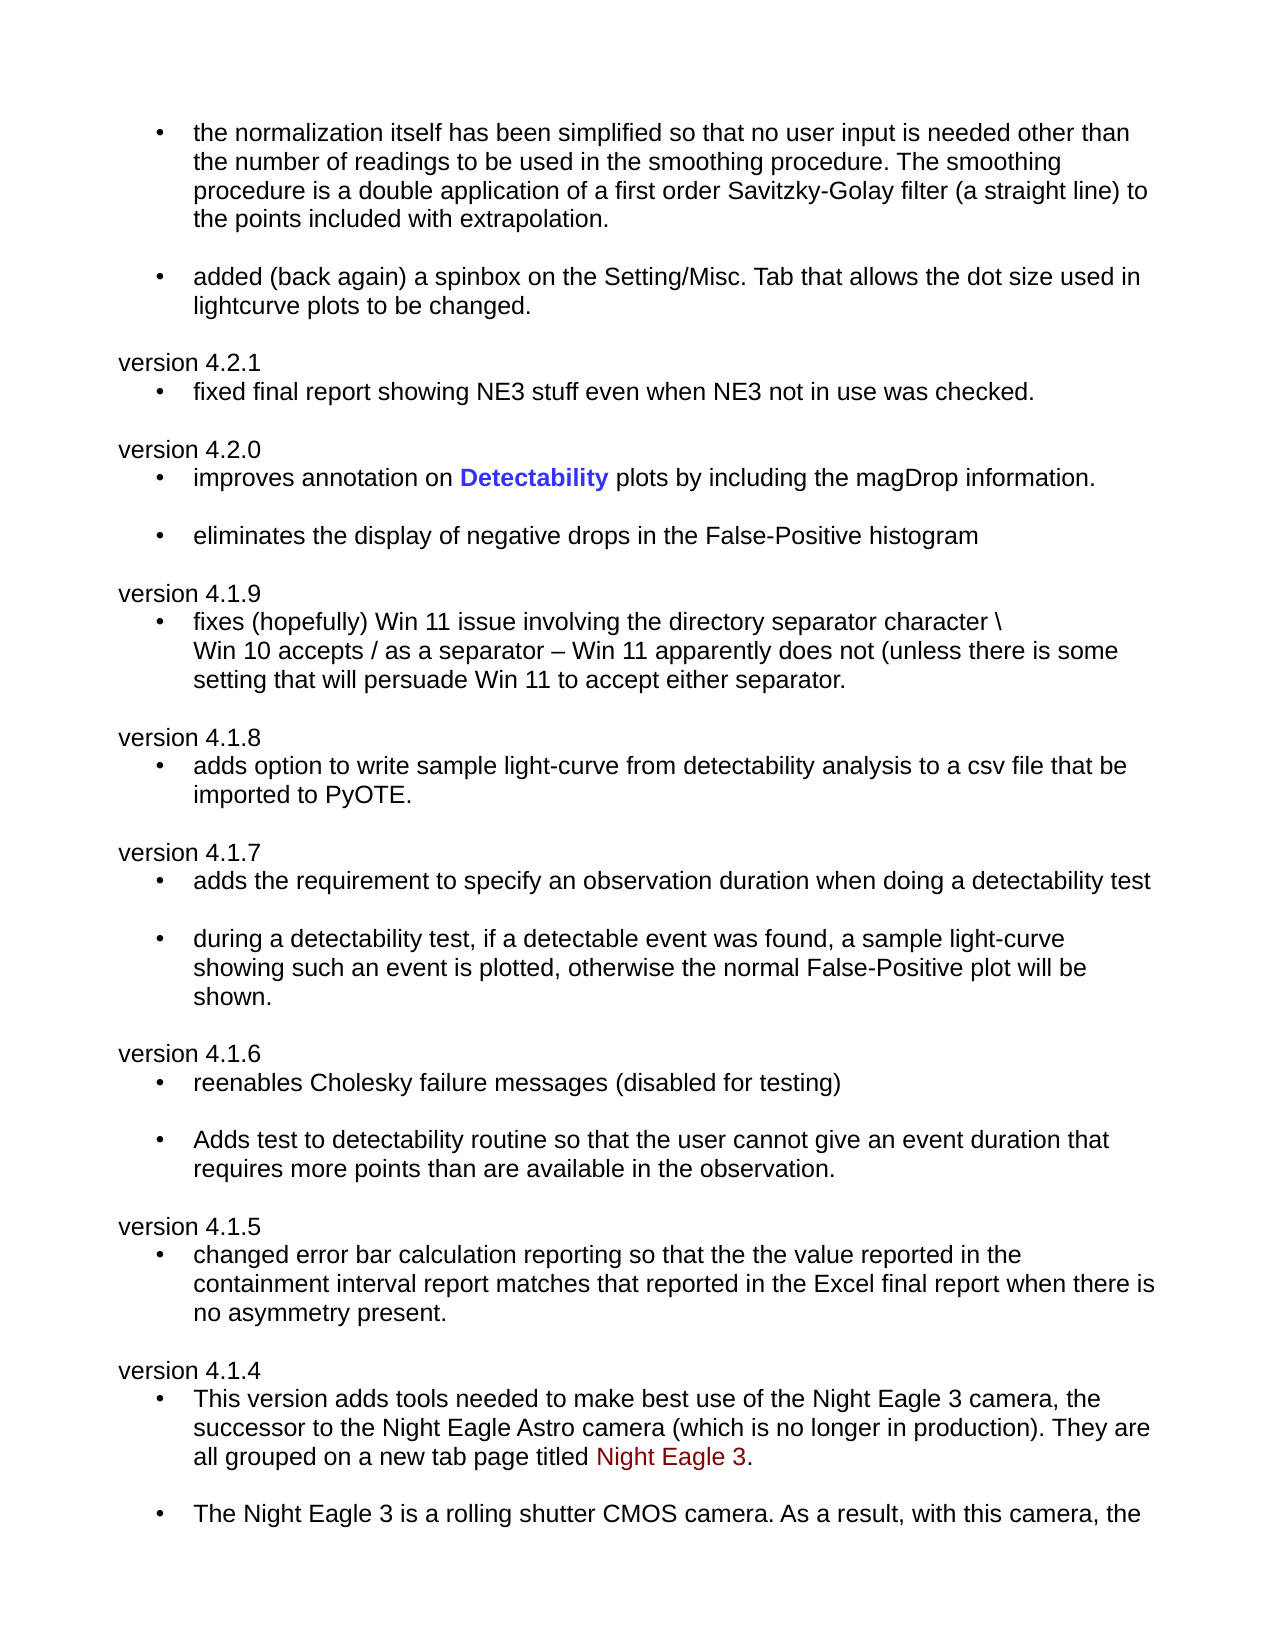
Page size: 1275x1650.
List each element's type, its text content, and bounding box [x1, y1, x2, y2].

text version 4.2.0 [118, 435, 1157, 463]
text version 4.1.8 [118, 722, 1157, 751]
list reenables Cholesky failure messages (disabled for testing) [156, 1068, 1157, 1125]
list eliminates the display of negative drops in the False-Positive histogram [156, 521, 1157, 579]
list Adds test to detectability routine so that the user cannot give an event duration that requires more points than are available in the observation. [156, 1125, 1157, 1212]
list The Night Eagle 3 is a rolling shutter CMOS camera. As a result, with this camera, the [156, 1499, 1157, 1528]
text version 4.1.7 [118, 838, 1157, 866]
text version 4.1.9 [118, 579, 1157, 607]
list This version adds tools needed to make best use of the Night Eagle 3 camera, the successor to the Night Eagle Astro camera (which is no longer in production). They are all grouped on a new tab page titled Night Eagle 3. [156, 1384, 1157, 1499]
list the normalization itself has been simplified so that no user input is needed other than the number of readings to be used in the smoothing procedure. The smoothing procedure is a double application of a first order Savitzky-Golay filter (a straight line) to the points included with extrapolation. [156, 118, 1157, 262]
list added (back again) a spinbox on the Setting/Misc. Tab that allows the dot size used in lightcurve plots to be changed. [156, 262, 1157, 348]
text version 4.1.4 [118, 1356, 1157, 1384]
list during a detectability test, if a detectable event was found, a sample light-curve showing such an event is plotted, otherwise the normal False-Positive plot will be shown. [156, 924, 1157, 1039]
list fixes (hopefully) Win 11 issue involving the directory separator character \ Win 10 accepts / as a separator – Win 11 apparently does not (unless there is some setting that will persuade Win 11 to accept either separator. [156, 607, 1157, 722]
text version 4.1.5 [118, 1212, 1157, 1241]
list improves annotation on Detectability plots by including the magDrop information. [156, 463, 1157, 521]
list adds option to write sample light-curve from detectability analysis to a csv file that be imported to PyOTE. [156, 751, 1157, 838]
list changed error bar calculation reporting so that the the value reported in the containment interval report matches that reported in the Excel final report when there is no asymmetry present. [156, 1241, 1157, 1327]
text version 4.1.6 [118, 1039, 1157, 1068]
text version 4.2.1 [118, 348, 1157, 377]
list adds the requirement to specify an observation duration when doing a detectability test [156, 866, 1157, 924]
list fixed final report showing NE3 stuff even when NE3 not in use was checked. [156, 377, 1157, 435]
